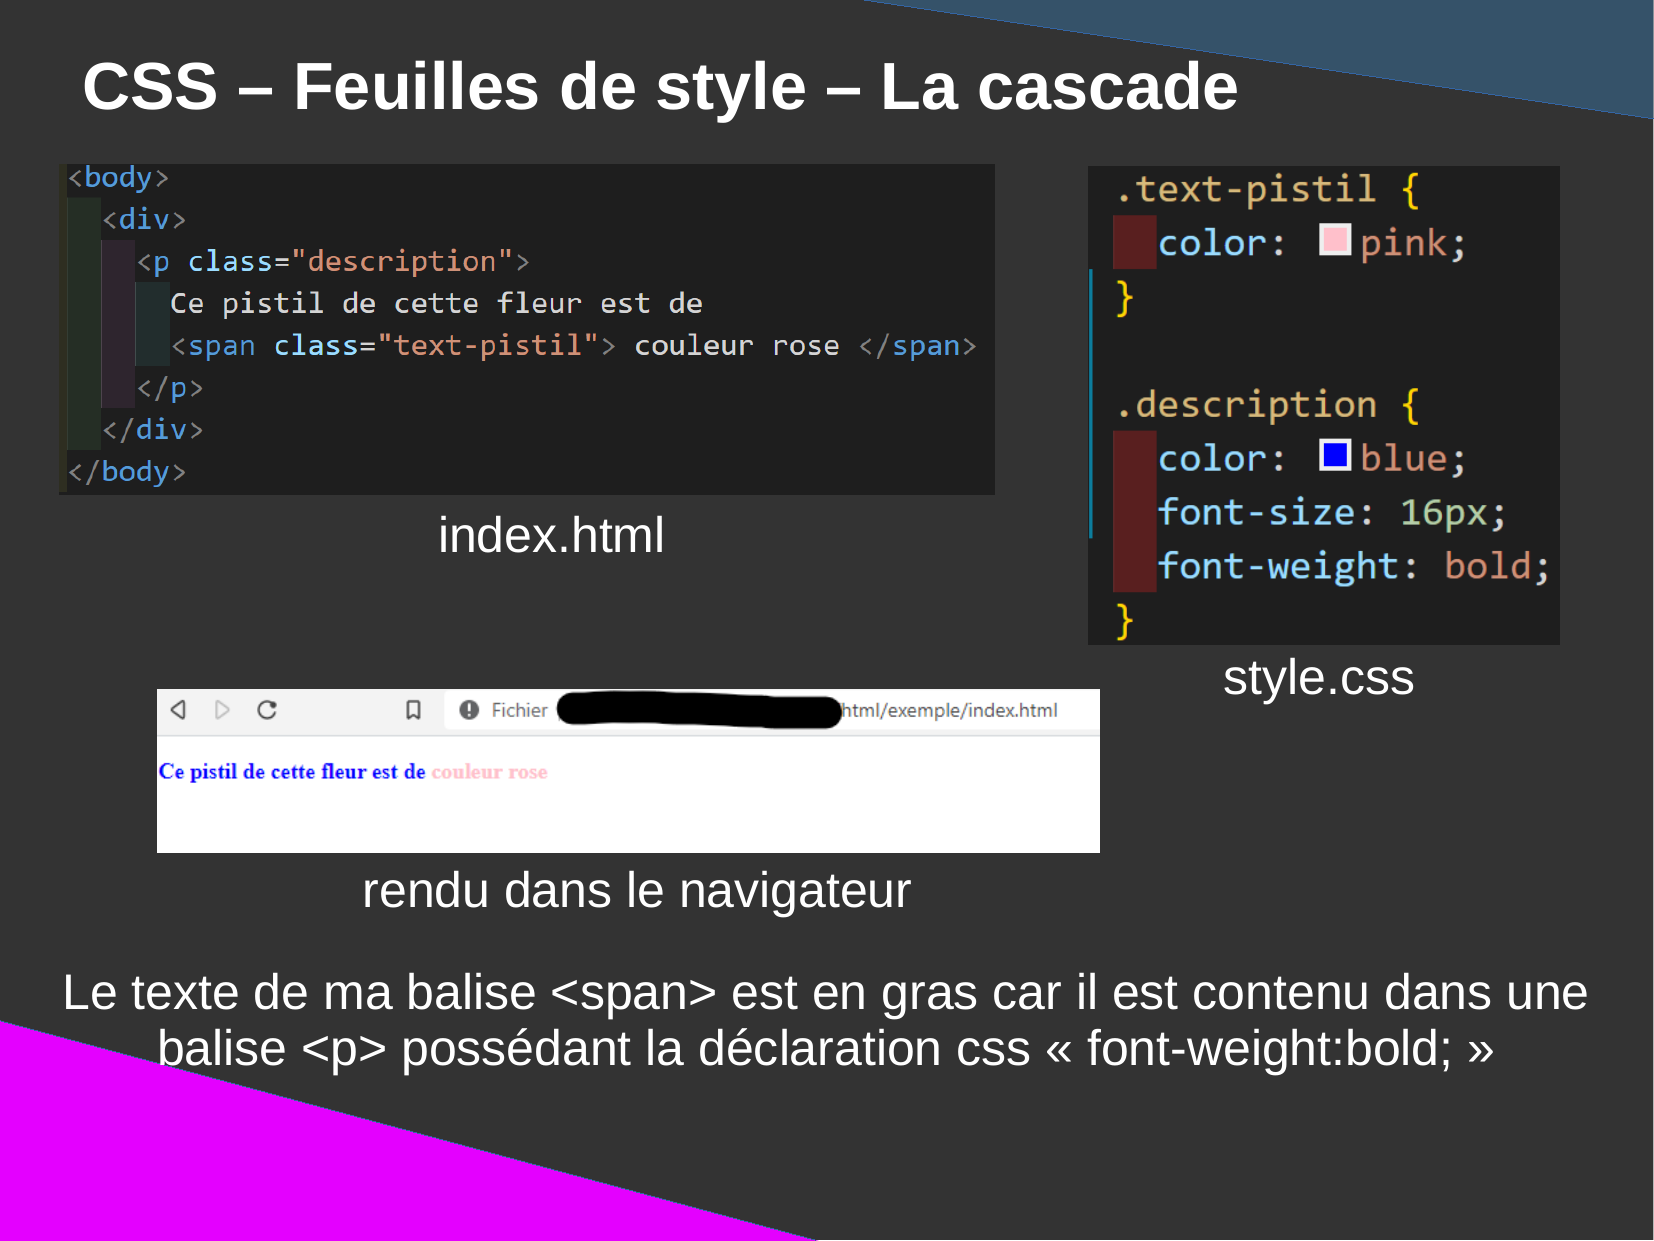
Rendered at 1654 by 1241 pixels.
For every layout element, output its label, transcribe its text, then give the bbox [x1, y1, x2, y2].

picture [157, 689, 1100, 853]
title index.html [407, 507, 697, 592]
picture [59, 164, 995, 495]
title CSS – Feuilles de style – La cascade [82, 49, 1571, 162]
text_box [864, 0, 1654, 119]
title rendu dans le navigateur [312, 862, 963, 946]
title Le texte de ma balise <span> est en gras car il est contenu dans une balise <p> possédant la déclaration css « font-weight:bold; » [61, 964, 1592, 1188]
text_box [0, 1020, 819, 1241]
picture [1088, 166, 1560, 645]
title style.css [1174, 649, 1465, 734]
